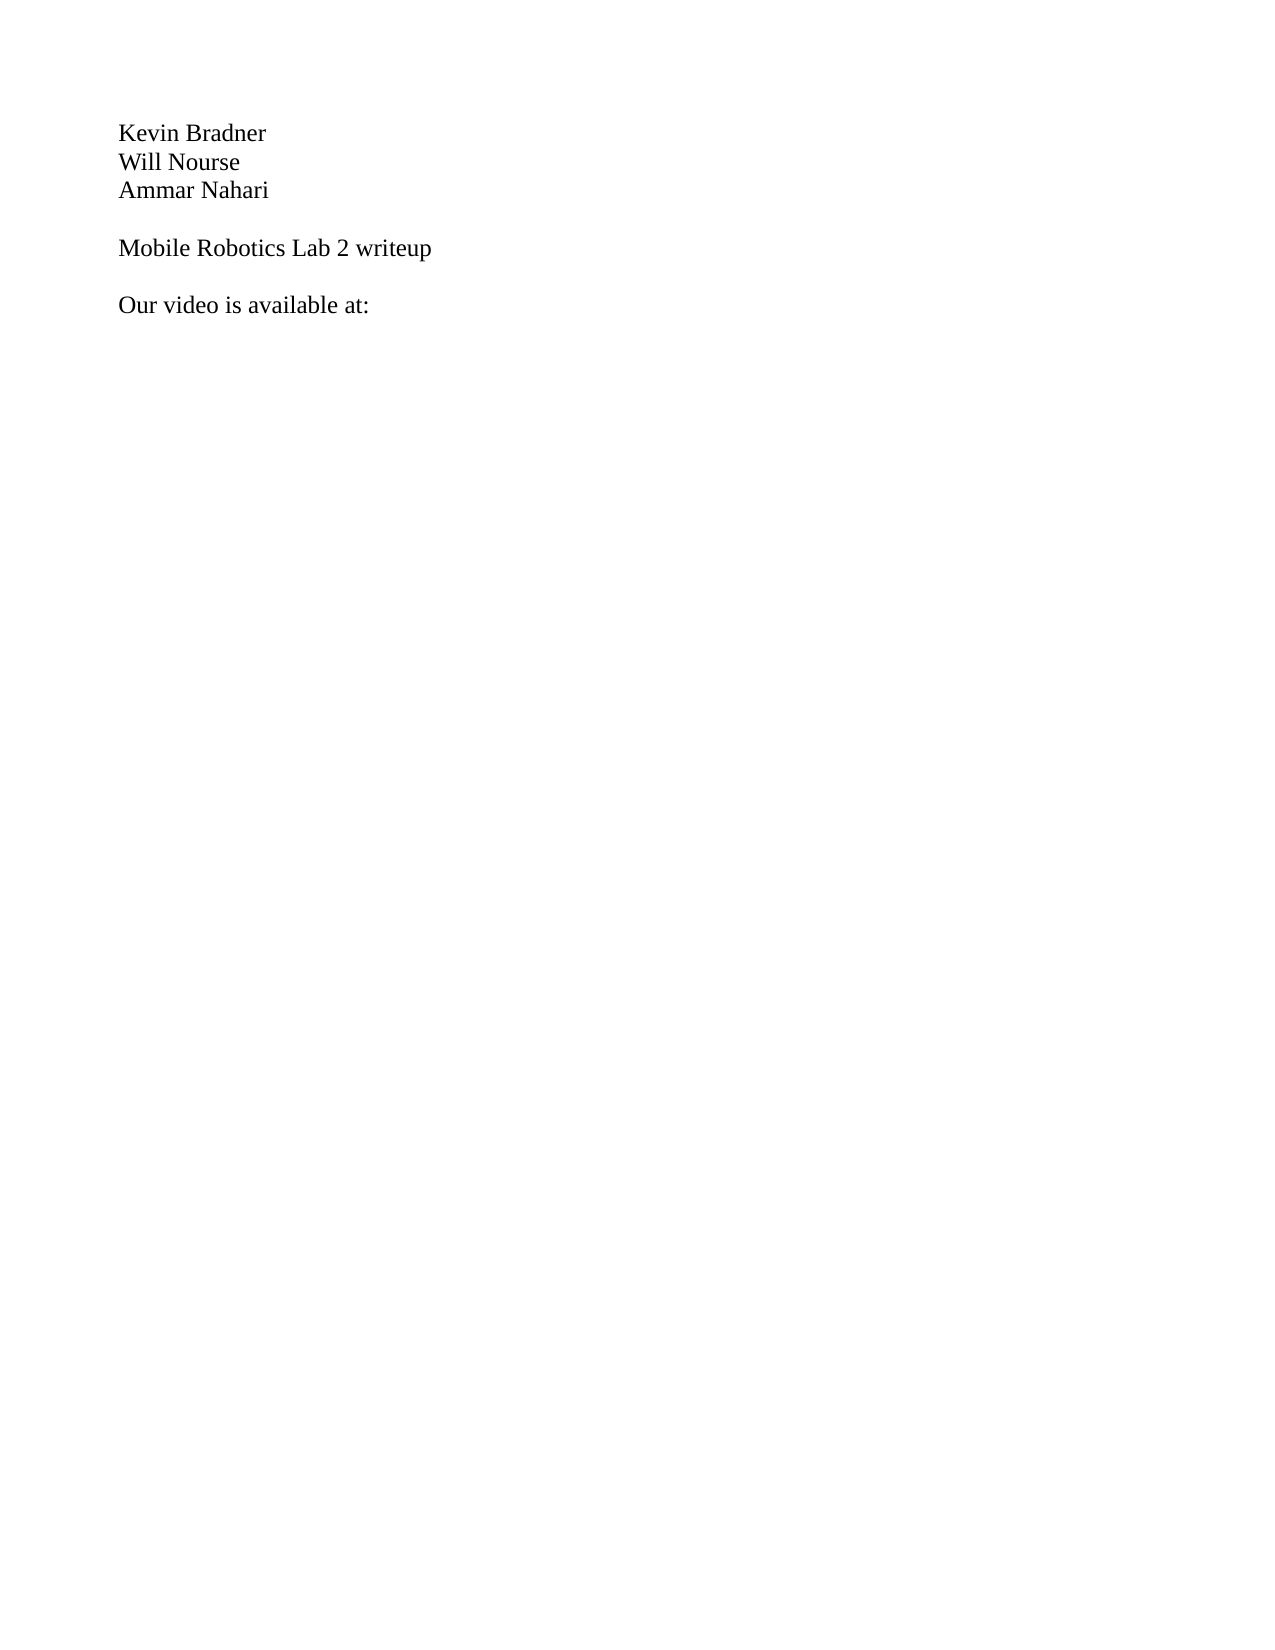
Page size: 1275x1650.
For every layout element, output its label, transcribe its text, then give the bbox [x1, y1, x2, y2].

text Our video is available at: [118, 291, 1157, 319]
text Mobile Robotics Lab 2 writeup [118, 233, 1157, 262]
text Ammar Nahari [118, 176, 1157, 204]
text Kevin Bradner [118, 118, 1157, 147]
text Will Nourse [118, 147, 1157, 176]
